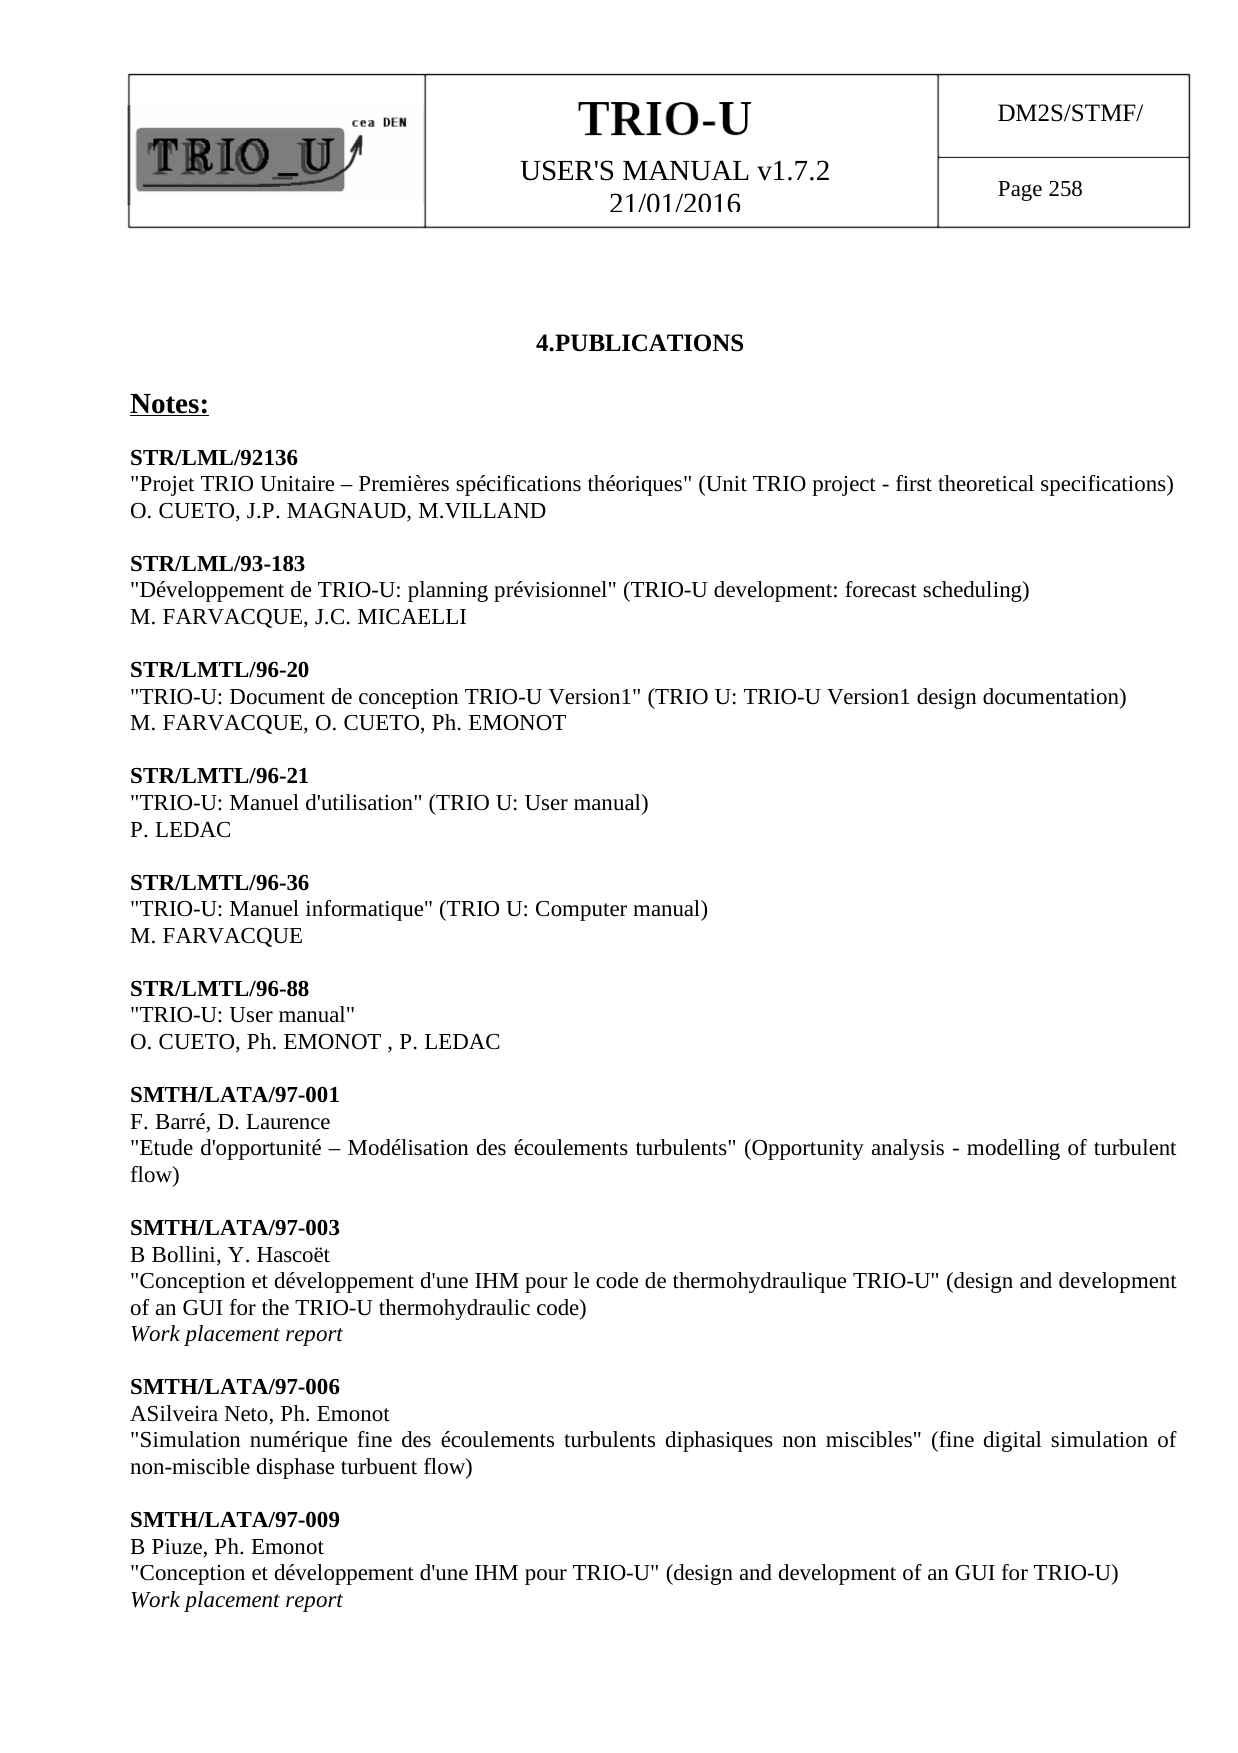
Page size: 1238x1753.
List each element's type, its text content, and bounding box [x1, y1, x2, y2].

text Work placement report [130, 1320, 1178, 1347]
text F. Barré, D. Laurence [130, 1108, 1178, 1134]
text "Etude d'opportunité – Modélisation des écoulements turbulents" (Opportunity analysis - modelling of turbulent flow) [130, 1134, 1178, 1187]
text STR/LMTL/96-88 [130, 975, 1178, 1001]
text "TRIO-U: Manuel informatique" (TRIO U: Computer manual) [130, 895, 1178, 922]
text "Développement de TRIO-U: planning prévisionnel" (TRIO-U development: forecast scheduling) [130, 576, 1178, 603]
text SMTH/LATA/97-001 [130, 1081, 1178, 1108]
text M. FARVACQUE, O. CUETO, Ph. EMONOT [130, 709, 1178, 736]
text O. CUETO, J.P. MAGNAUD, M.VILLAND [130, 497, 1178, 523]
text "TRIO-U: Document de conception TRIO-U Version1" (TRIO U: TRIO-U Version1 design documentation) [130, 683, 1178, 709]
text "Conception et développement d'une IHM pour le code de thermohydraulique TRIO-U" (design and development of an GUI for the TRIO-U thermohydraulic code) [130, 1267, 1178, 1320]
text SMTH/LATA/97-006 [130, 1373, 1178, 1400]
text "TRIO-U: User manual" [130, 1001, 1178, 1028]
text STR/LMTL/96-20 [130, 656, 1178, 683]
text B Bollini, Y. Hascoët [130, 1240, 1178, 1267]
text SMTH/LATA/97-003 [130, 1214, 1178, 1240]
text "Projet TRIO Unitaire – Premières spécifications théoriques" (Unit TRIO project - first theoretical specifications) [130, 470, 1178, 497]
text "Simulation numérique fine des écoulements turbulents diphasiques non miscibles" (fine digital simulation of non-miscible disphase turbuent flow) [130, 1426, 1178, 1479]
text O. CUETO, Ph. EMONOT , P. LEDAC [130, 1028, 1178, 1054]
text M. FARVACQUE, J.C. MICAELLI [130, 603, 1178, 629]
text P. LEDAC [130, 815, 1178, 842]
text "TRIO-U: Manuel d'utilisation" (TRIO U: User manual) [130, 789, 1178, 815]
text ASilveira Neto, Ph. Emonot [130, 1400, 1178, 1426]
text M. FARVACQUE [130, 922, 1178, 948]
text "Conception et développement d'une IHM pour TRIO-U" (design and development of an GUI for TRIO-U) [130, 1559, 1178, 1586]
text B Piuze, Ph. Emonot [130, 1533, 1178, 1559]
text SMTH/LATA/97-009 [130, 1506, 1178, 1533]
text STR/LMTL/96-36 [130, 868, 1178, 895]
text STR/LML/92136 [130, 443, 1178, 470]
subtitle PUBLICATIONS [115, 319, 1165, 357]
text STR/LML/93-183 [130, 550, 1178, 576]
text Work placement report [130, 1586, 1178, 1612]
text Notes: [130, 386, 1178, 419]
text STR/LMTL/96-21 [130, 762, 1178, 789]
